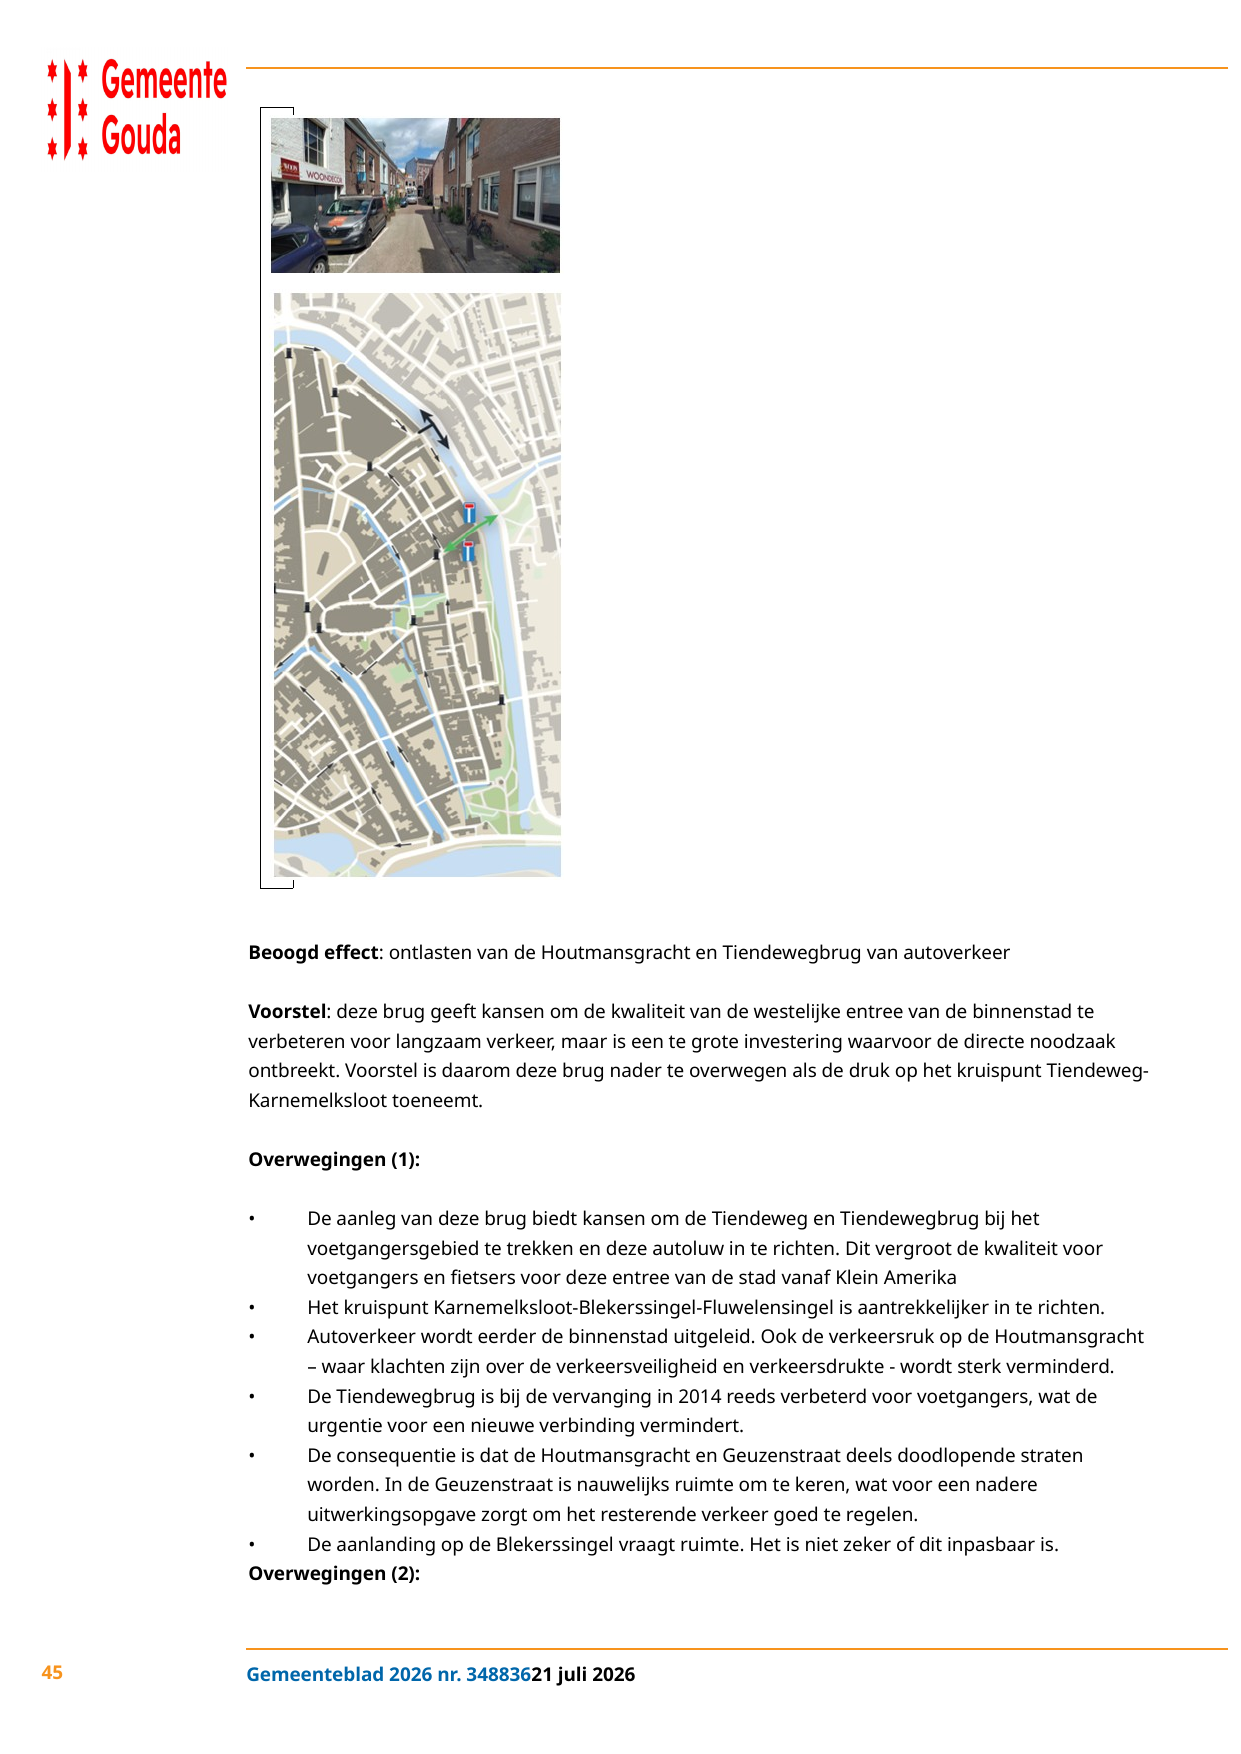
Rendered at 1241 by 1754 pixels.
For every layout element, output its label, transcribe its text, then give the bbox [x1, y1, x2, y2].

text Beoogd effect: ontlasten van de Houtmansgracht en Tiendewegbrug van autoverkeer [248, 939, 1152, 965]
picture [41, 47, 231, 172]
list De Tiendewegbrug is bij de vervanging in 2014 reeds verbeterd voor voetgangers, wat de urgentie voor een nieuwe verbinding vermindert. [248, 1383, 1152, 1438]
list Het kruispunt Karnemelksloot-Blekerssingel-Fluwelensingel is aantrekkelijker in te richten. [248, 1294, 1152, 1320]
picture [268, 115, 565, 880]
list De aanleg van deze brug biedt kansen om de Tiendeweg en Tiendewegbrug bij het voetgangersgebied te trekken en deze autoluw in te richten. Dit vergroot de kwaliteit voor voetgangers en fietsers voor deze entree van de stad vanaf Klein Amerika [248, 1205, 1152, 1290]
text Voorstel: deze brug geeft kansen om de kwaliteit van de westelijke entree van de binnenstad te verbeteren voor langzaam verkeer, maar is een te grote investering waarvoor de directe noodzaak ontbreekt. Voorstel is daarom deze brug nader te overwegen als de druk op het kruispunt Tiendeweg-Karnemelksloot toeneemt. [248, 998, 1152, 1113]
list De aanlanding op de Blekerssingel vraagt ruimte. Het is niet zeker of dit inpasbaar is. [248, 1531, 1152, 1556]
list De consequentie is dat de Houtmansgracht en Geuzenstraat deels doodlopende straten worden. In de Geuzenstraat is nauwelijks ruimte om te keren, wat voor een nadere uitwerkingsopgave zorgt om het resterende verkeer goed te regelen. [248, 1442, 1152, 1527]
text Overwegingen (1): [248, 1146, 1152, 1172]
text Overwegingen (2): [248, 1560, 1152, 1586]
list Autoverkeer wordt eerder de binnenstad uitgeleid. Ook de verkeersruk op de Houtmansgracht – waar klachten zijn over de verkeersveiligheid en verkeersdrukte - wordt sterk verminderd. [248, 1324, 1152, 1379]
